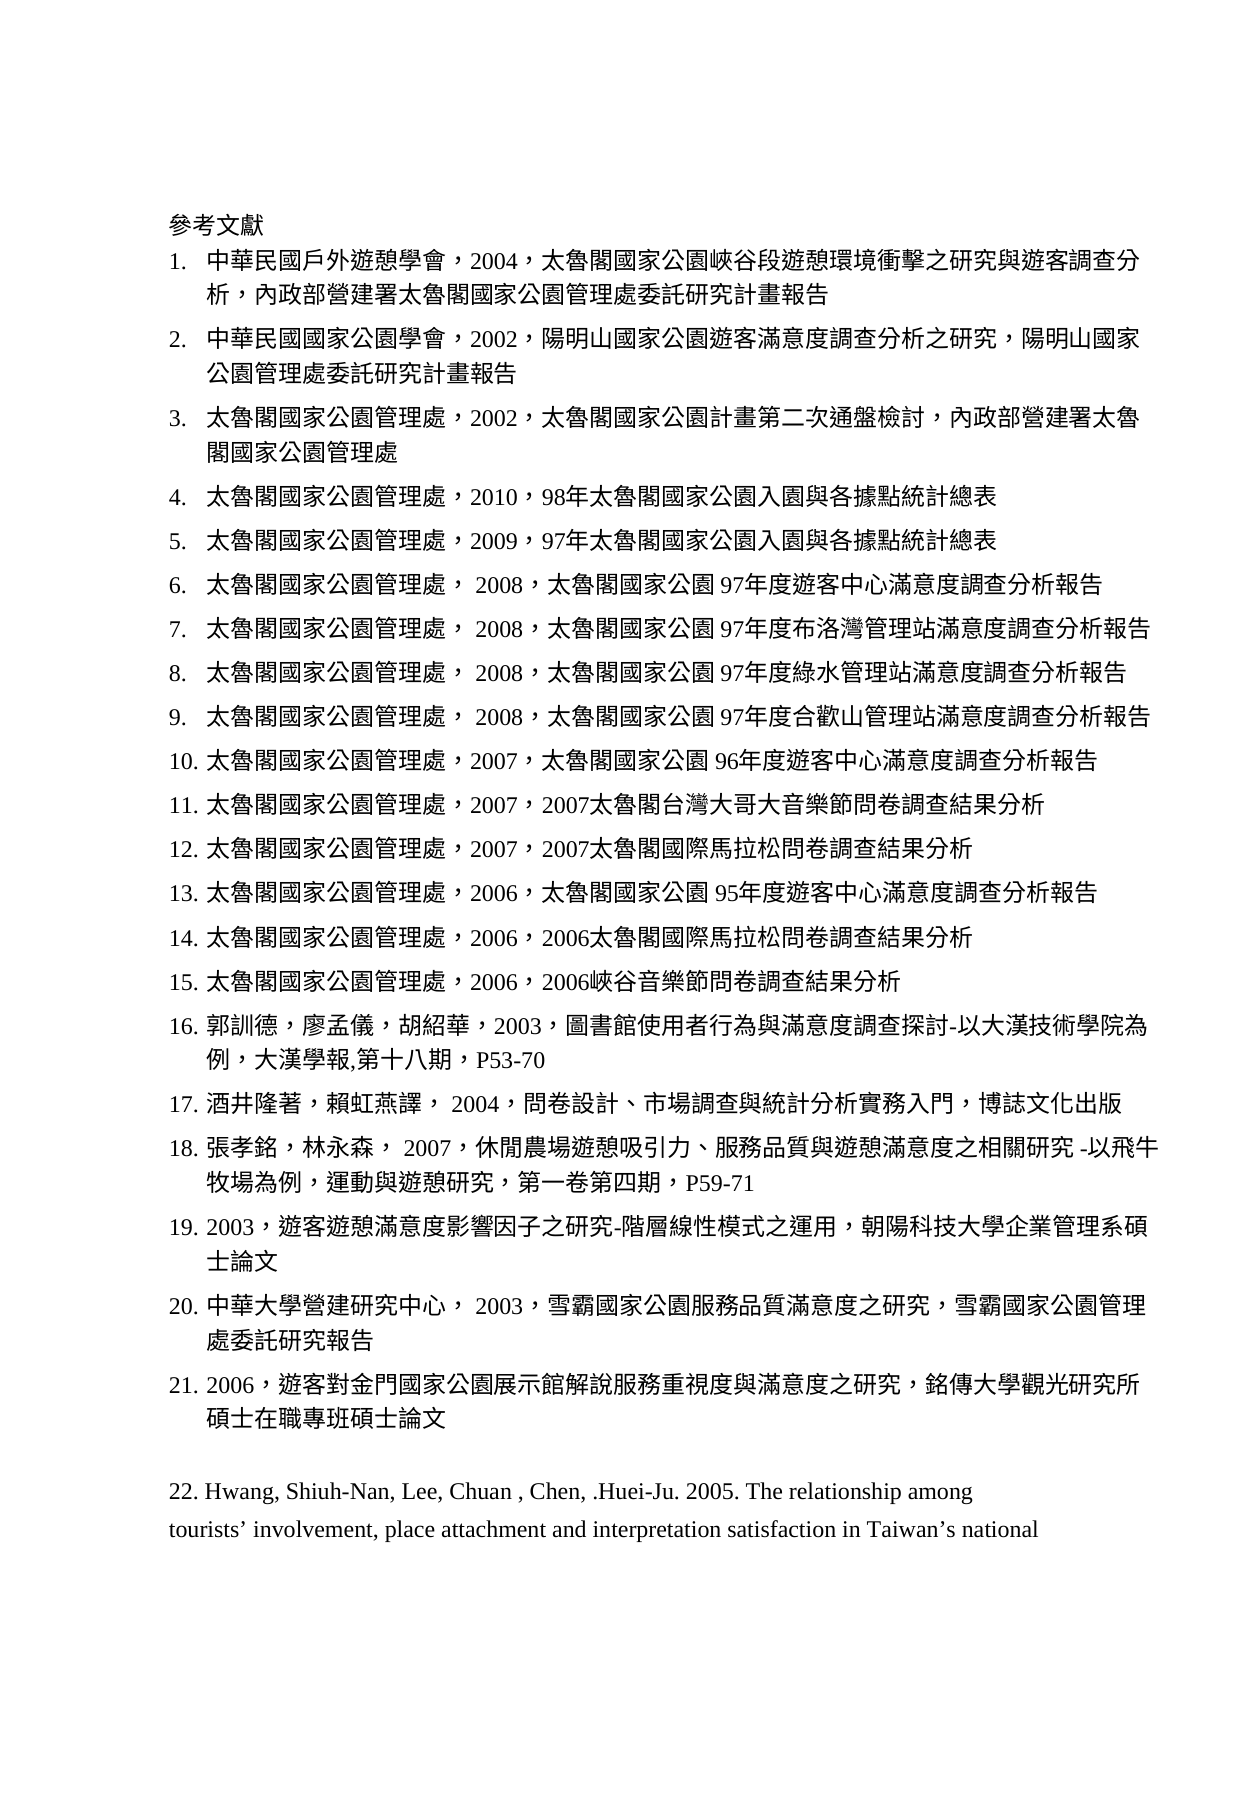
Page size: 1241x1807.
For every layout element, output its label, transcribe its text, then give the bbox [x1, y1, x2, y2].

text 參考文獻 [169, 204, 1160, 241]
list 中華民國戶外遊憩學會，2004，太魯閣國家公園峽谷段遊憩環境衝擊之研究與遊客調查分析，內政部營建署太魯閣國家公園管理處委託研究計畫報告 [169, 241, 1160, 311]
list 太魯閣國家公園管理處，2006，2006太魯閣國際馬拉松問卷調查結果分析 [169, 918, 1160, 953]
text 22. Hwang, Shiuh-Nan, Lee, Chuan , Chen, .Huei-Ju. 2005. The relationship among [169, 1467, 1160, 1505]
list 太魯閣國家公園管理處， 2008，太魯閣國家公園 97年度布洛灣管理站滿意度調查分析報告 [169, 610, 1160, 644]
list 中華民國國家公園學會，2002，陽明山國家公園遊客滿意度調查分析之研究，陽明山國家公園管理處委託研究計畫報告 [169, 320, 1160, 389]
list 2003，遊客遊憩滿意度影響因子之研究-階層線性模式之運用，朝陽科技大學企業管理系碩士論文 [169, 1208, 1160, 1277]
list 2006，遊客對金門國家公園展示館解說服務重視度與滿意度之研究，銘傳大學觀光研究所碩士在職專班碩士論文 [169, 1365, 1160, 1435]
list 太魯閣國家公園管理處，2002，太魯閣國家公園計畫第二次通盤檢討，內政部營建署太魯閣國家公園管理處 [169, 399, 1160, 468]
list 太魯閣國家公園管理處，2006，太魯閣國家公園 95年度遊客中心滿意度調查分析報告 [169, 874, 1160, 909]
list 太魯閣國家公園管理處，2006，2006峽谷音樂節問卷調查結果分析 [169, 962, 1160, 997]
list 太魯閣國家公園管理處， 2008，太魯閣國家公園 97年度合歡山管理站滿意度調查分析報告 [169, 698, 1160, 732]
list 太魯閣國家公園管理處，2009，97年太魯閣國家公園入園與各據點統計總表 [169, 522, 1160, 556]
list 郭訓德，廖孟儀，胡紹華，2003，圖書館使用者行為與滿意度調查探討-以大漢技術學院為例，大漢學報,第十八期，P53-70 [169, 1006, 1160, 1076]
text tourists’ involvement, place attachment and interpretation satisfaction in Taiwan’s national [169, 1505, 1160, 1542]
list 太魯閣國家公園管理處，2007，2007太魯閣台灣大哥大音樂節問卷調查結果分析 [169, 786, 1160, 821]
list 張孝銘，林永森， 2007，休閒農場遊憩吸引力、服務品質與遊憩滿意度之相關研究 -以飛牛牧場為例，運動與遊憩研究，第一卷第四期，P59-71 [169, 1129, 1160, 1198]
list 太魯閣國家公園管理處， 2008，太魯閣國家公園 97年度遊客中心滿意度調查分析報告 [169, 566, 1160, 600]
list 太魯閣國家公園管理處，2007，太魯閣國家公園 96年度遊客中心滿意度調查分析報告 [169, 742, 1160, 777]
list 中華大學營建研究中心， 2003，雪霸國家公園服務品質滿意度之研究，雪霸國家公園管理處委託研究報告 [169, 1287, 1160, 1356]
list 太魯閣國家公園管理處， 2008，太魯閣國家公園 97年度綠水管理站滿意度調查分析報告 [169, 654, 1160, 688]
list 太魯閣國家公園管理處，2007，2007太魯閣國際馬拉松問卷調查結果分析 [169, 830, 1160, 865]
list 酒井隆著，賴虹燕譯， 2004，問卷設計、市場調查與統計分析實務入門，博誌文化出版 [169, 1085, 1160, 1120]
list 太魯閣國家公園管理處，2010，98年太魯閣國家公園入園與各據點統計總表 [169, 477, 1160, 512]
